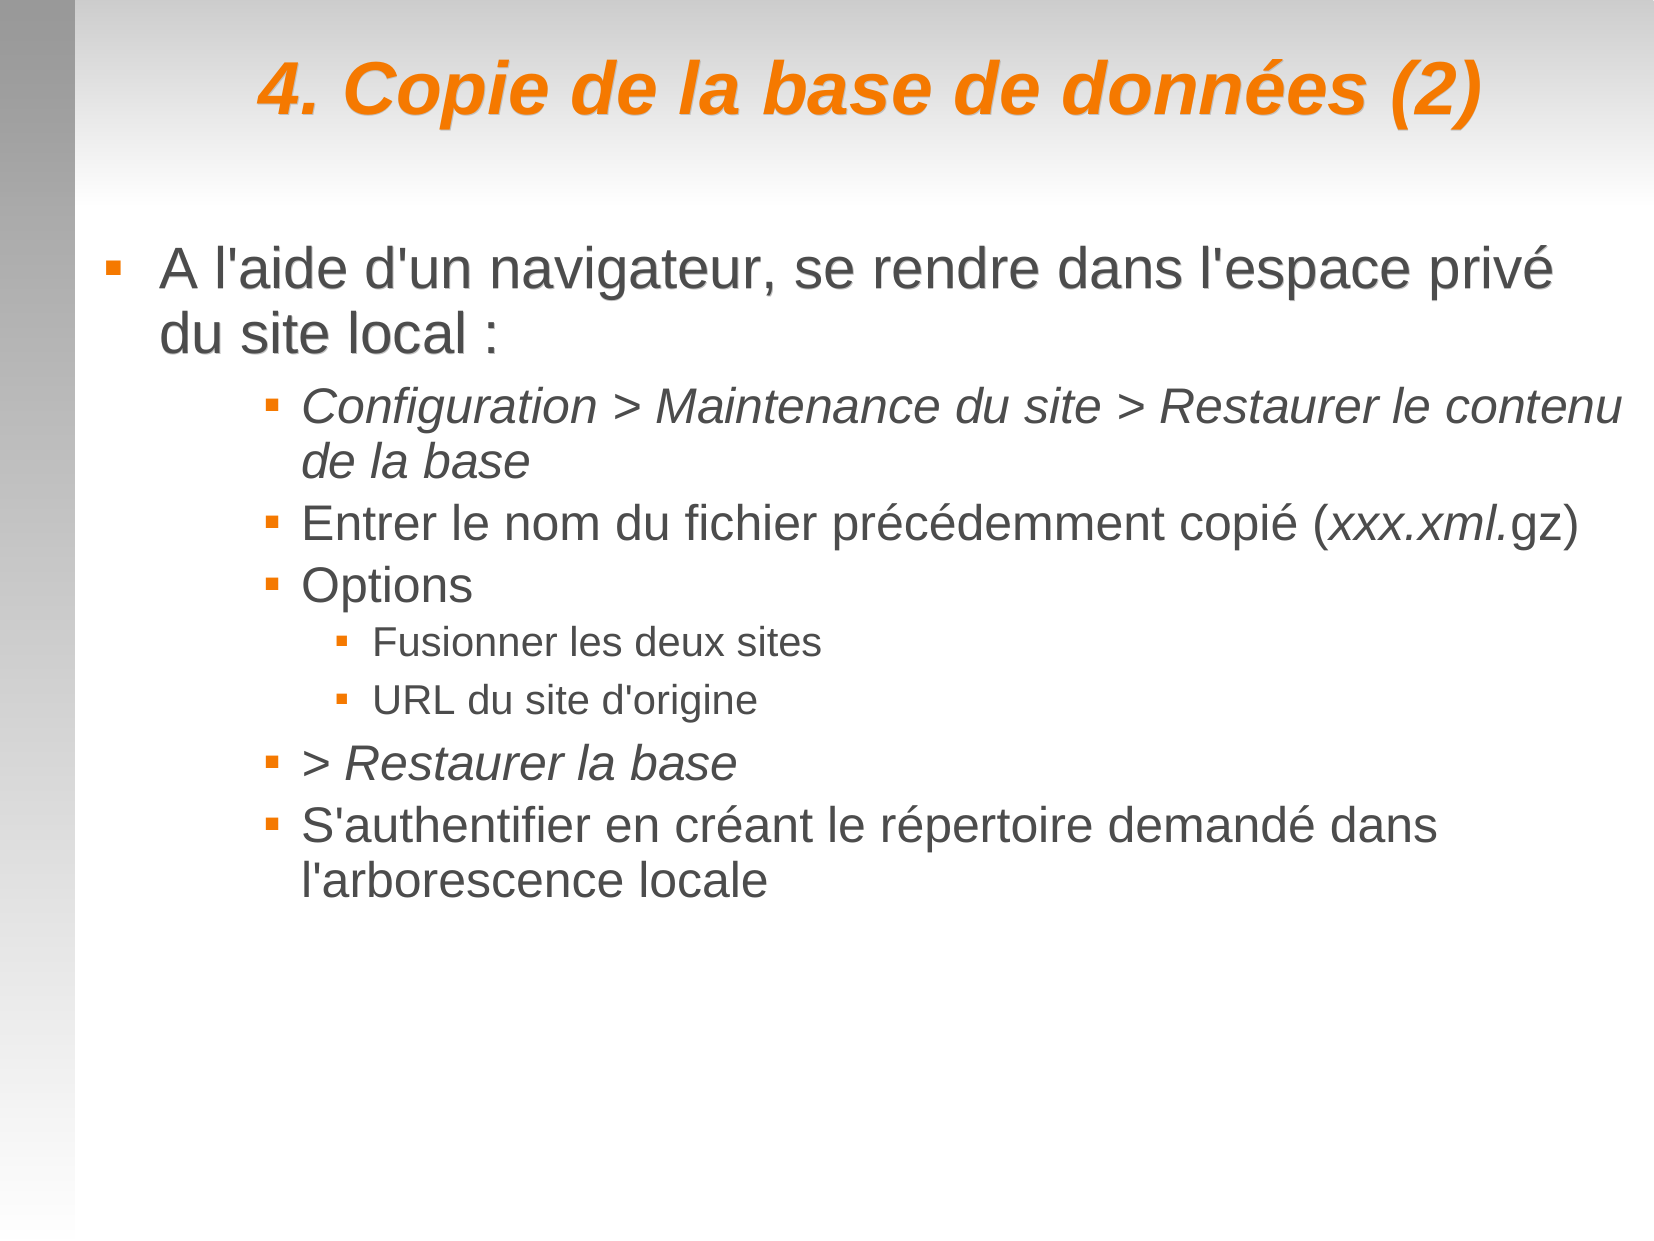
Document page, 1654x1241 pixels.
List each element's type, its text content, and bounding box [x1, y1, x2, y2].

list A l'aide d'un navigateur, se rendre dans l'espace privé du site local : Configuration > Maintenance du site > Restaurer le contenu de la base Entrer le nom du fichier précédemment copié (xxx.xml.gz) Options Fusionner les deux sites URL du site d'origine > Restaurer la base S'authentifier en créant le répertoire demandé dans l'arborescence locale [88, 236, 1625, 1226]
title 4. Copie de la base de données (2) [88, 0, 1654, 178]
